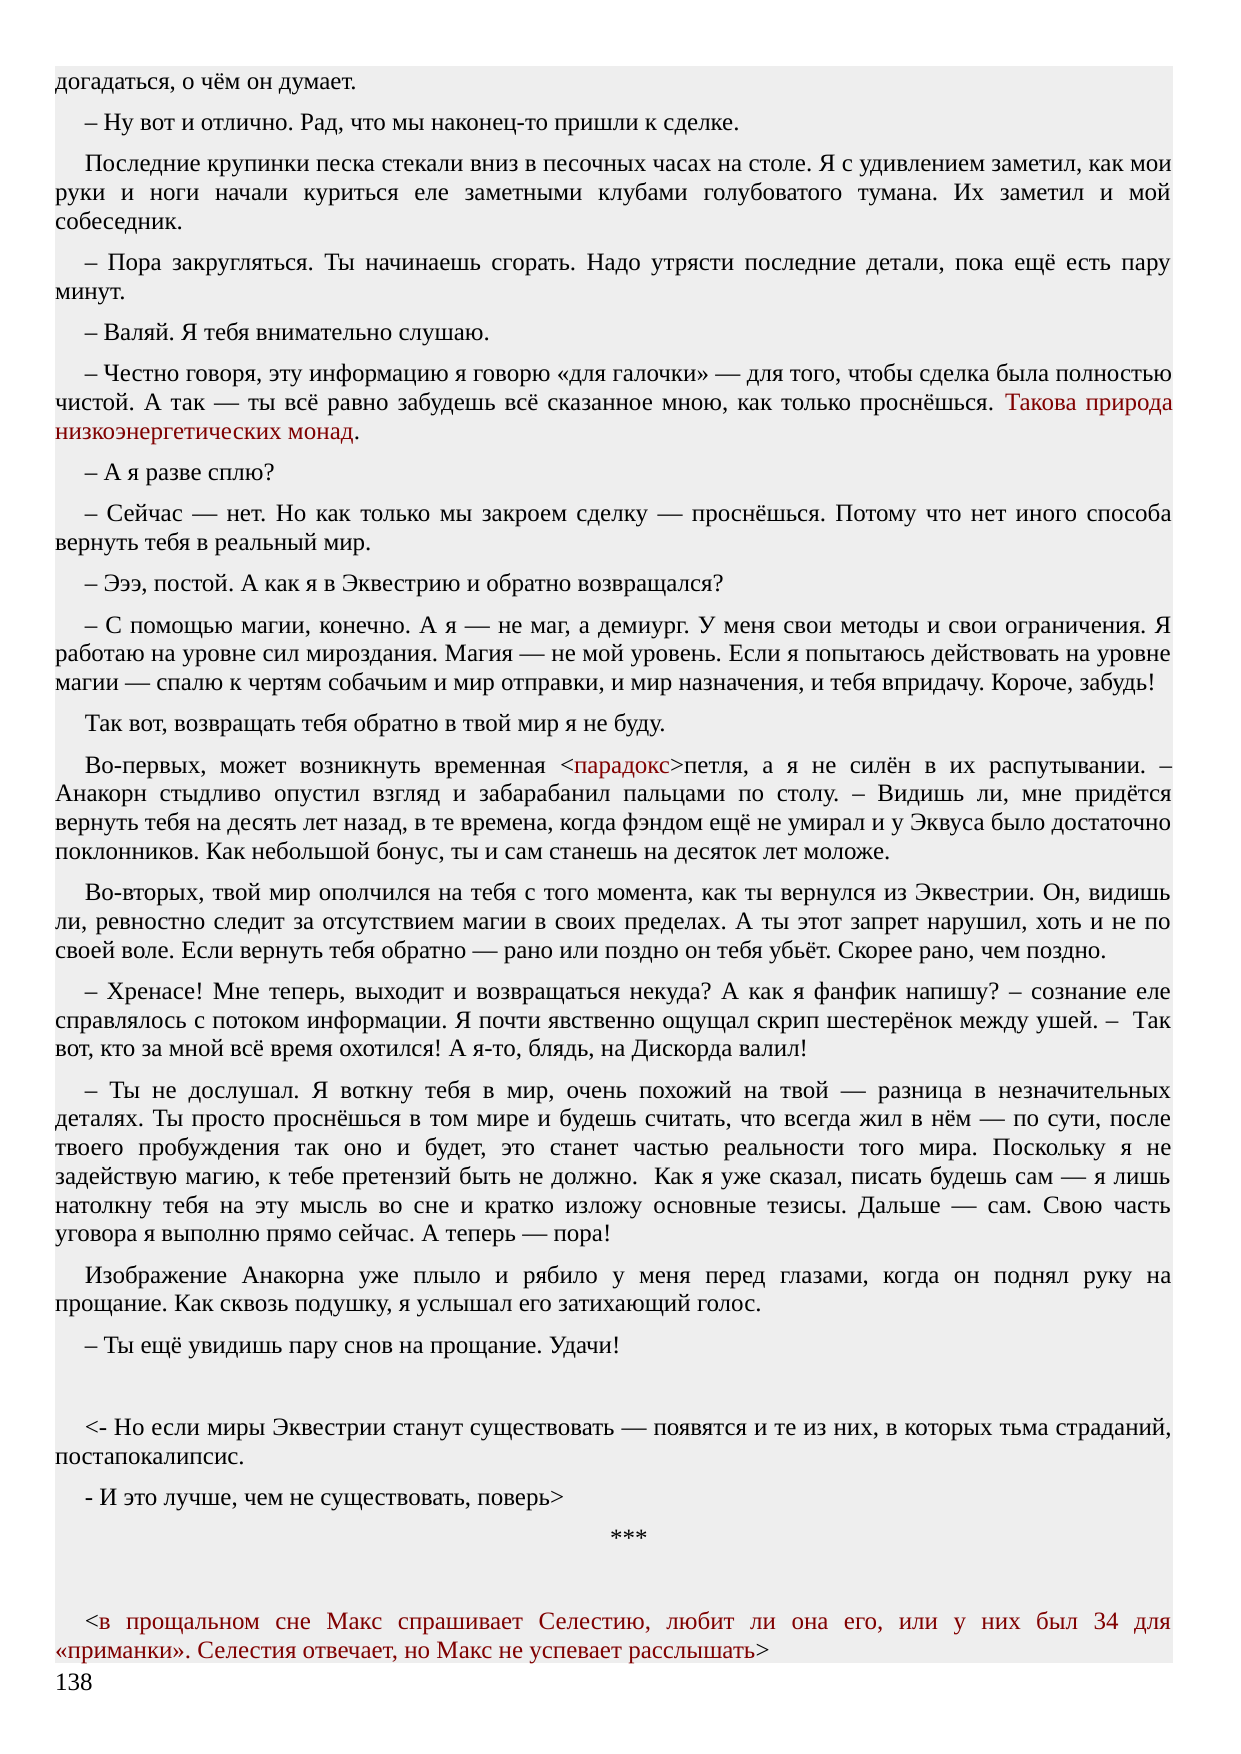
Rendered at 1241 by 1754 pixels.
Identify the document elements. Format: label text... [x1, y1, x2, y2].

text Изображение Анакорна уже плыло и рябило у меня перед глазами, когда он поднял руку на прощание. Как сквозь подушку, я услышал его затихающий голос. [55, 1260, 1173, 1317]
text *** [55, 1523, 1173, 1552]
text – А я разве сплю? [55, 457, 1173, 486]
text - И это лучше, чем не существовать, поверь> [55, 1482, 1173, 1511]
text – Эээ, постой. А как я в Эквестрию и обратно возвращался? [55, 568, 1173, 597]
text <в прощальном сне Макс спрашивает Селестию, любит ли она его, или у них был 34 для «приманки». Селестия отвечает, но Макс не успевает расслышать> [55, 1606, 1173, 1663]
text Последние крупинки песка стекали вниз в песочных часах на столе. Я с удивлением заметил, как мои руки и ноги начали куриться еле заметными клубами голубоватого тумана. Их заметил и мой собеседник. [55, 148, 1173, 235]
text – Пора закругляться. Ты начинаешь сгорать. Надо утрясти последние детали, пока ещё есть пару минут. [55, 247, 1173, 305]
text Во-первых, может возникнуть временная <парадокс>петля, а я не силён в их распутывании. – Анакорн стыдливо опустил взгляд и забарабанил пальцами по столу. – Видишь ли, мне придётся вернуть тебя на десять лет назад, в те времена, когда фэндом ещё не умирал и у Эквуса было достаточно поклонников. Как небольшой бонус, ты и сам станешь на десяток лет моложе. [55, 750, 1173, 865]
text – Ты не дослушал. Я воткну тебя в мир, очень похожий на твой — разница в незначительных деталях. Ты просто проснёшься в том мире и будешь считать, что всегда жил в нём — по сути, после твоего пробуждения так оно и будет, это станет частью реальности того мира. Поскольку я не задействую магию, к тебе претензий быть не должно. Как я уже сказал, писать будешь сам — я лишь натолкну тебя на эту мысль во сне и кратко изложу основные тезисы. Дальше — сам. Свою часть уговора я выполню прямо сейчас. А теперь — пора! [55, 1075, 1173, 1247]
text – Сейчас — нет. Но как только мы закроем сделку — проснёшься. Потому что нет иного способа вернуть тебя в реальный мир. [55, 498, 1173, 556]
text Так вот, возвращать тебя обратно в твой мир я не буду. [55, 708, 1173, 737]
text Во-вторых, твой мир ополчился на тебя с того момента, как ты вернулся из Эквестрии. Он, видишь ли, ревностно следит за отсутствием магии в своих пределах. А ты этот запрет нарушил, хоть и не по своей воле. Если вернуть тебя обратно — рано или поздно он тебя убьёт. Скорее рано, чем поздно. [55, 877, 1173, 963]
text – С помощью магии, конечно. А я — не маг, а демиург. У меня свои методы и свои ограничения. Я работаю на уровне сил мироздания. Магия — не мой уровень. Если я попытаюсь действовать на уровне магии — спалю к чертям собачьим и мир отправки, и мир назначения, и тебя впридачу. Короче, забудь! [55, 610, 1173, 696]
text – Хренасе! Мне теперь, выходит и возвращаться некуда? А как я фанфик напишу? – сознание еле справлялось с потоком информации. Я почти явственно ощущал скрип шестерёнок между ушей. – Так вот, кто за мной всё время охотился! А я-то, блядь, на Дискорда валил! [55, 976, 1173, 1062]
text – Ну вот и отлично. Рад, что мы наконец-то пришли к сделке. [55, 107, 1173, 136]
text <- Но если миры Эквестрии станут существовать — появятся и те из них, в которых тьма страданий, постапокалипсис. [55, 1412, 1173, 1470]
text – Честно говоря, эту информацию я говорю «для галочки» — для того, чтобы сделка была полностью чистой. А так — ты всё равно забудешь всё сказанное мною, как только проснёшься. Такова природа низкоэнергетических монад. [55, 358, 1173, 445]
text – Валяй. Я тебя внимательно слушаю. [55, 317, 1173, 346]
text – Ты ещё увидишь пару снов на прощание. Удачи! [55, 1330, 1173, 1358]
text догадаться, о чём он думает. [55, 66, 1173, 95]
